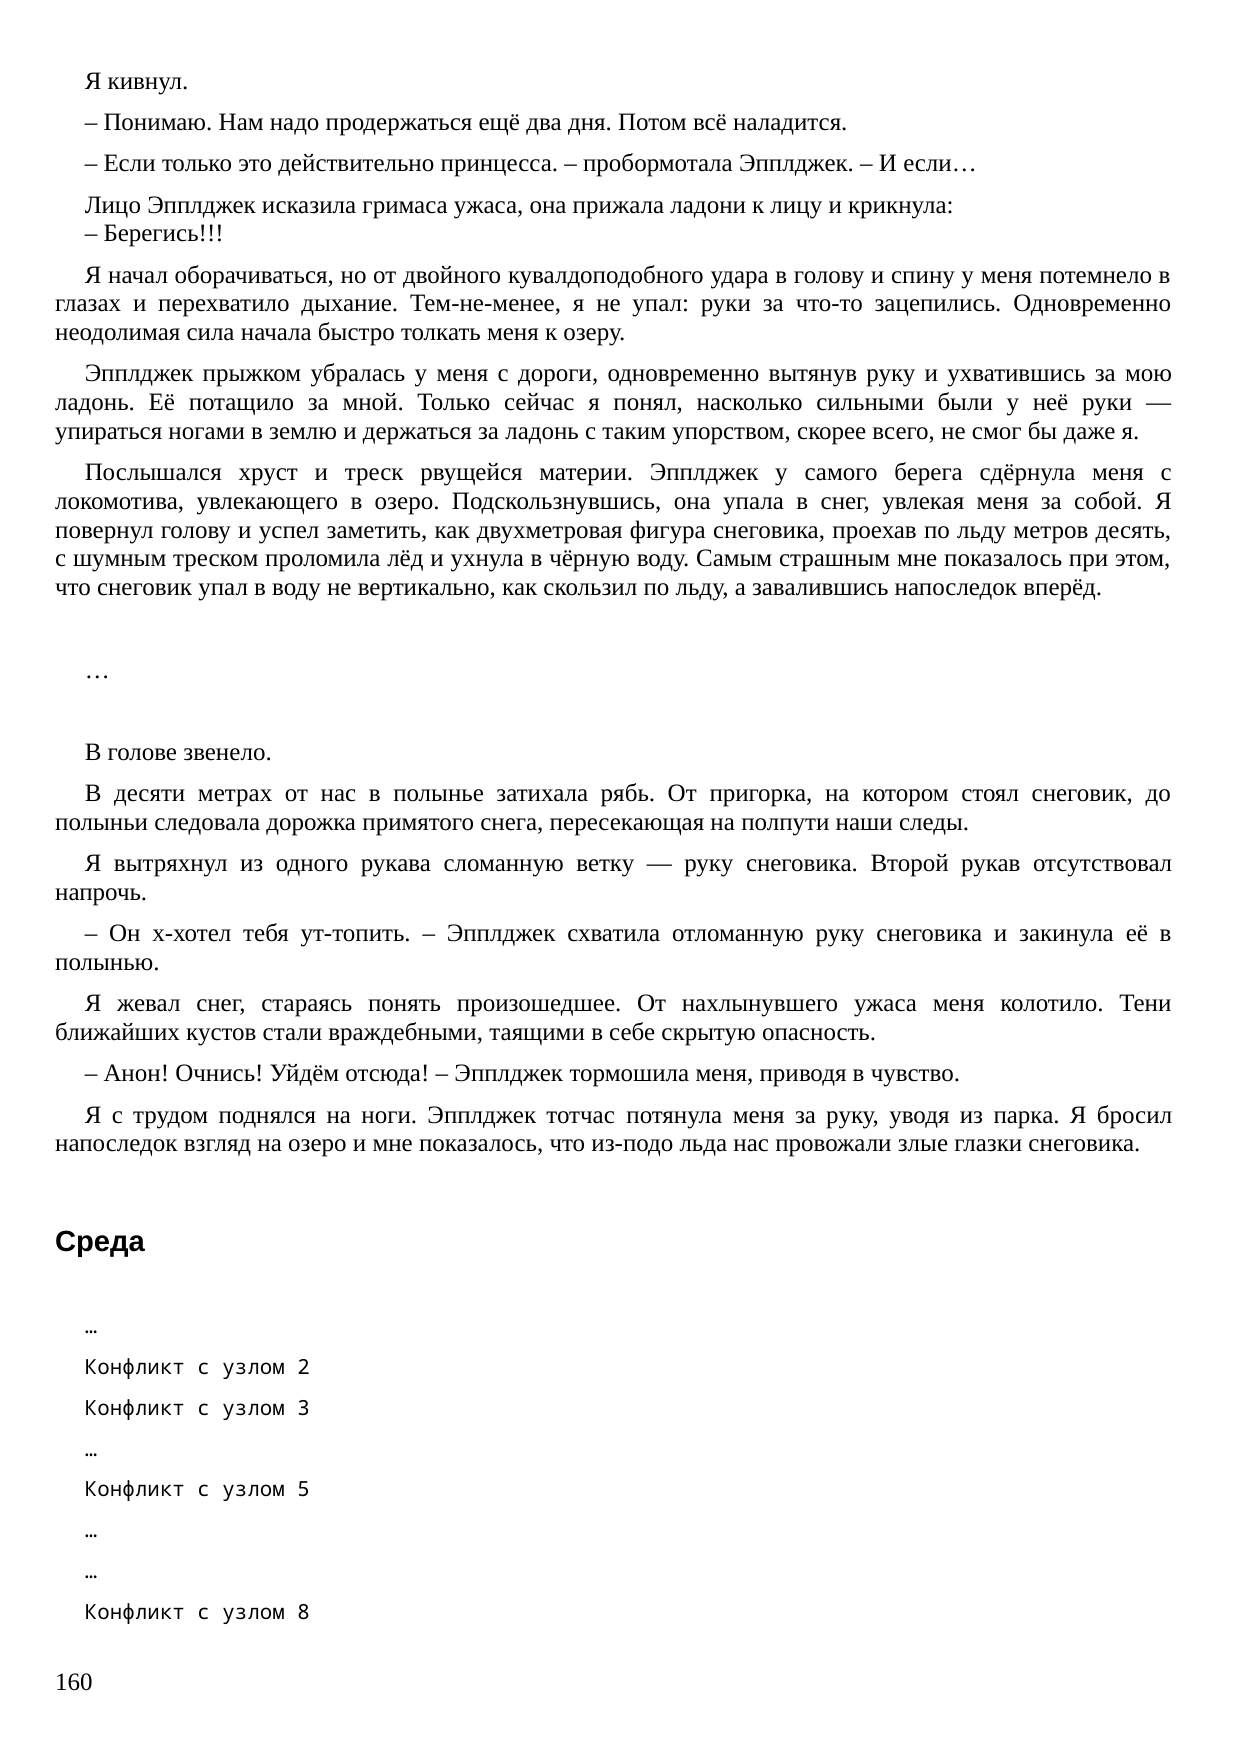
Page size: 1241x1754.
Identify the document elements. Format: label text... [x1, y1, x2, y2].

text … [55, 1556, 1173, 1585]
text Послышался хруст и треск рвущейся материи. Эпплджек у самого берега сдёрнула меня с локомотива, увлекающего в озеро. Подскользнувшись, она упала в снег, увлекая меня за собой. Я повернул голову и успел заметить, как двухметровая фигура снеговика, проехав по льду метров десять, с шумным треском проломила лёд и ухнула в чёрную воду. Самым страшным мне показалось при этом, что снеговик упал в воду не вертикально, как скользил по льду, а завалившись напоследок вперёд. [55, 457, 1173, 601]
subtitle Среда [55, 1223, 1173, 1257]
text В десяти метрах от нас в полынье затихала рябь. От пригорка, на котором стоял снеговик, до полыньи следовала дорожка примятого снега, пересекающая на полпути наши следы. [55, 778, 1173, 836]
text … [55, 655, 1173, 683]
text Лицо Эпплджек исказила гримаса ужаса, она прижала ладони к лицу и крикнула: [55, 190, 1173, 218]
text … [55, 1434, 1173, 1462]
text Конфликт с узлом 5 [55, 1474, 1173, 1503]
text … [55, 1516, 1173, 1544]
text – Он х-хотел тебя ут-топить. – Эпплджек схватила отломанную руку снеговика и закинула её в полынью. [55, 918, 1173, 976]
text Я с трудом поднялся на ноги. Эпплджек тотчас потянула меня за руку, уводя из парка. Я бросил напоследок взгляд на озеро и мне показалось, что из-подо льда нас провожали злые глазки снеговика. [55, 1100, 1173, 1157]
text Конфликт с узлом 3 [55, 1393, 1173, 1421]
text – Берегись!!! [55, 218, 1173, 247]
text … [55, 1311, 1173, 1339]
text Я кивнул. [55, 66, 1173, 95]
text Конфликт с узлом 2 [55, 1352, 1173, 1380]
text Я начал оборачиваться, но от двойного кувалдоподобного удара в голову и спину у меня потемнело в глазах и перехватило дыхание. Тем-не-менее, я не упал: руки за что-то зацепились. Одновременно неодолимая сила начала быстро толкать меня к озеру. [55, 260, 1173, 346]
text Я вытряхнул из одного рукава сломанную ветку — руку снеговика. Второй рукав отсутствовал напрочь. [55, 848, 1173, 906]
text Я жевал снег, стараясь понять произошедшее. От нахлынувшего ужаса меня колотило. Тени ближайших кустов стали враждебными, таящими в себе скрытую опасность. [55, 988, 1173, 1046]
text – Анон! Очнись! Уйдём отсюда! – Эпплджек тормошила меня, приводя в чувство. [55, 1058, 1173, 1087]
text – Понимаю. Нам надо продержаться ещё два дня. Потом всё наладится. [55, 107, 1173, 136]
text Конфликт с узлом 8 [55, 1597, 1173, 1626]
text Эпплджек прыжком убралась у меня с дороги, одновременно вытянув руку и ухватившись за мою ладонь. Её потащило за мной. Только сейчас я понял, насколько сильными были у неё руки — упираться ногами в землю и держаться за ладонь с таким упорством, скорее всего, не смог бы даже я. [55, 358, 1173, 445]
text – Если только это действительно принцесса. – пробормотала Эпплджек. – И если… [55, 148, 1173, 177]
text В голове звенело. [55, 737, 1173, 766]
